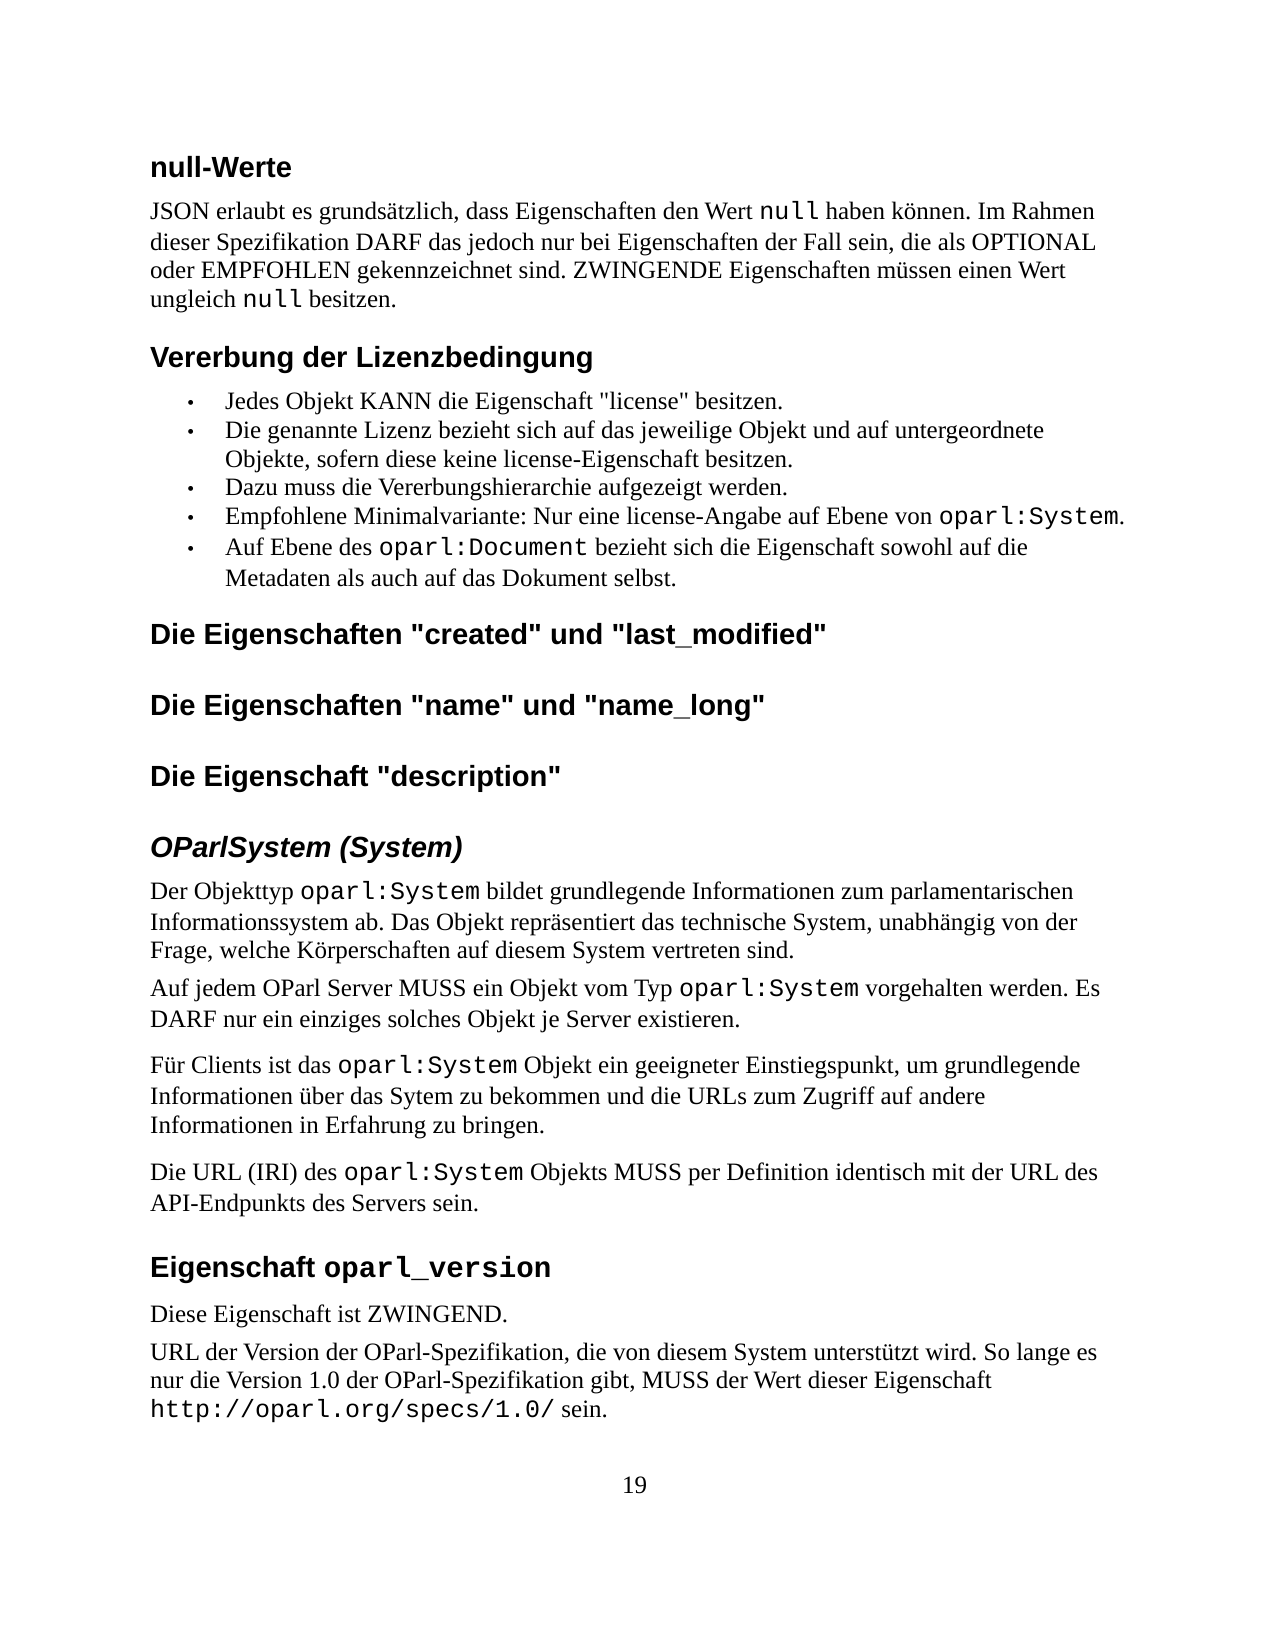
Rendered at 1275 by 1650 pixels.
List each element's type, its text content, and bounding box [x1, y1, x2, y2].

list Empfohlene Minimalvariante: Nur eine license-Angabe auf Ebene von oparl:System. [187, 501, 1125, 532]
subtitle Die Eigenschaften "name" und "name_long" [150, 688, 1125, 721]
subtitle Eigenschaft oparl_version [150, 1250, 1125, 1287]
text Für Clients ist das oparl:System Objekt ein geeigneter Einstiegspunkt, um grundlegende Informationen über das Sytem zu bekommen und die URLs zum Zugriff auf andere Informationen in Erfahrung zu bringen. [150, 1051, 1125, 1139]
subtitle OParlSystem (System) [150, 830, 1125, 863]
subtitle Vererbung der Lizenzbedingung [150, 340, 1125, 374]
text URL der Version der OParl-Spezifikation, die von diesem System unterstützt wird. So lange es nur die Version 1.0 der OParl-Spezifikation gibt, MUSS der Wert dieser Eigenschaft http://oparl.org/specs/1.0/ sein. [150, 1337, 1125, 1425]
text Diese Eigenschaft ist ZWINGEND. [150, 1299, 1125, 1328]
list Auf Ebene des oparl:Document bezieht sich die Eigenschaft sowohl auf die Metadaten als auch auf das Dokument selbst. [187, 532, 1125, 592]
text Der Objekttyp oparl:System bildet grundlegende Informationen zum parlamentarischen Informationssystem ab. Das Objekt repräsentiert das technische System, unabhängig von der Frage, welche Körperschaften auf diesem System vertreten sind. [150, 876, 1125, 964]
list Dazu muss die Vererbungshierarchie aufgezeigt werden. [187, 472, 1125, 501]
list Die genannte Lizenz bezieht sich auf das jeweilige Objekt und auf untergeordnete Objekte, sofern diese keine license-Eigenschaft besitzen. [187, 415, 1125, 472]
text Die URL (IRI) des oparl:System Objekts MUSS per Definition identisch mit der URL des API-Endpunkts des Servers sein. [150, 1157, 1125, 1216]
text JSON erlaubt es grundsätzlich, dass Eigenschaften den Wert null haben können. Im Rahmen dieser Spezifikation DARF das jedoch nur bei Eigenschaften der Fall sein, die als OPTIONAL oder EMPFOHLEN gekennzeichnet sind. ZWINGENDE Eigenschaften müssen einen Wert ungleich null besitzen. [150, 196, 1125, 315]
text Auf jedem OParl Server MUSS ein Objekt vom Typ oparl:System vorgehalten werden. Es DARF nur ein einziges solches Objekt je Server existieren. [150, 973, 1125, 1033]
subtitle Die Eigenschaft "description" [150, 759, 1125, 792]
subtitle null-Werte [150, 150, 1125, 183]
list Jedes Objekt KANN die Eigenschaft "license" besitzen. [187, 386, 1125, 415]
subtitle Die Eigenschaften "created" und "last_modified" [150, 617, 1125, 650]
